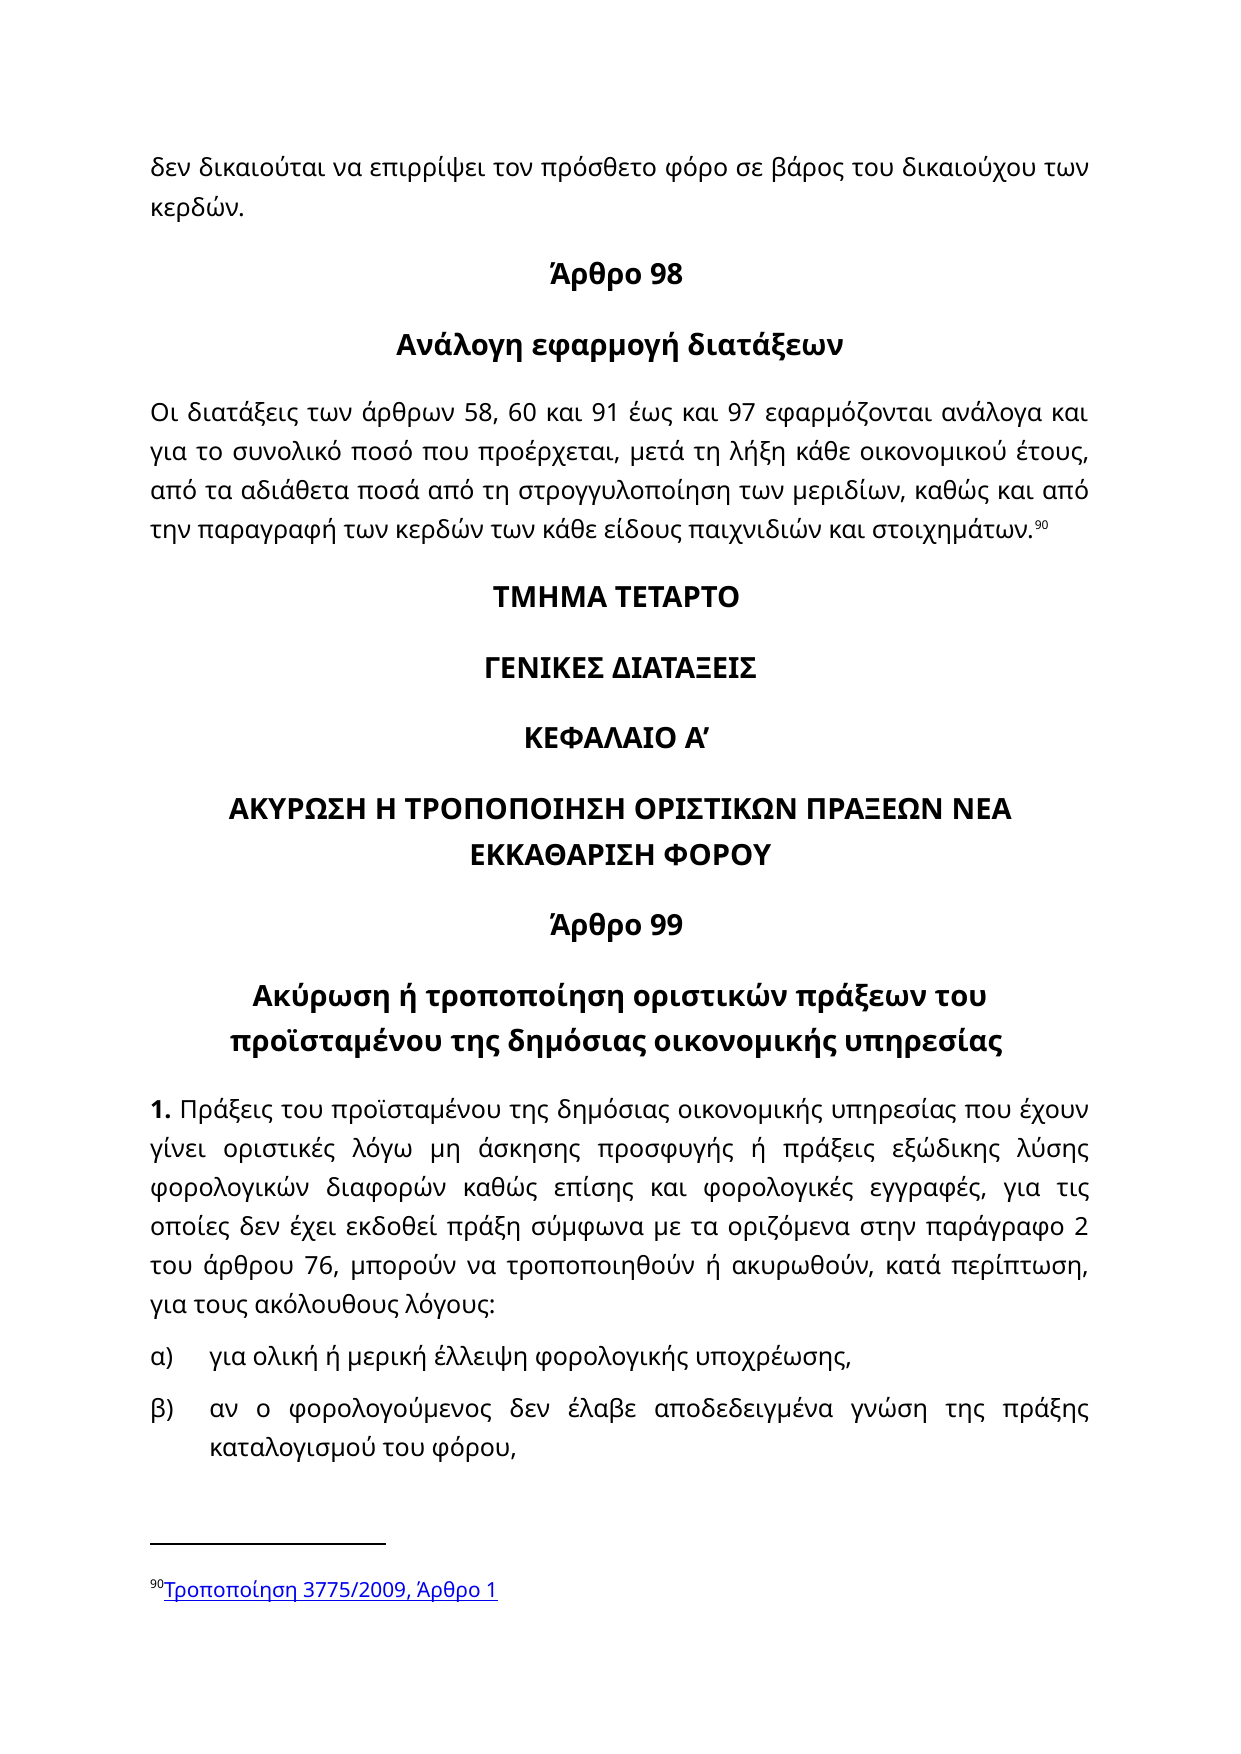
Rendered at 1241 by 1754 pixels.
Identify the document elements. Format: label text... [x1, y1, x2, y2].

subtitle Ακύρωση ή τροποποίηση οριστικών πράξεων του προϊσταμένου της δημόσιας οικονομικής υπηρεσίας [150, 975, 1090, 1060]
text Οι διατάξεις των άρθρων 58, 60 και 91 έως και 97 εφαρμόζονται ανάλογα και για το συνολικό ποσό που προέρχεται, μετά τη λήξη κάθε οικονομικού έτους, από τα αδιάθετα ποσά από τη στρογγυλοποίηση των μεριδίων, καθώς και από την παραγραφή των κερδών των κάθε είδους παιχνιδιών και στοιχημάτων. [150, 394, 1090, 546]
subtitle ΚΕΦΑΛΑΙΟ Α’ [150, 717, 1090, 757]
subtitle Άρθρο 98 [150, 253, 1090, 293]
text δεν δικαιούται να επιρρίψει τον πρόσθετο φόρο σε βάρος του δικαιούχου των κερδών. [150, 150, 1090, 223]
list α) για ολική ή μερική έλλειψη φορολογικής υποχρέωσης, [150, 1339, 1090, 1373]
text Τροποποίηση 3775/2009, Άρθρο 1 [150, 1576, 1090, 1604]
text 1. Πράξεις του προϊσταμένου της δημόσιας οικονομικής υπηρεσίας που έχουν γίνει οριστικές λόγω μη άσκησης προσφυγής ή πράξεις εξώδικης λύσης φορολογικών διαφορών καθώς επίσης και φορολογικές εγγραφές, για τις οποίες δεν έχει εκδοθεί πράξη σύμφωνα με τα οριζόμενα στην παράγραφο 2 του άρθρου 76, μπορούν να τροποποιηθούν ή ακυρωθούν, κατά περίπτωση, για τους ακόλουθους λόγους: [150, 1091, 1090, 1321]
subtitle ΤΜΗΜΑ ΤΕΤΑΡΤΟ [150, 576, 1090, 616]
subtitle Άρθρο 99 [150, 904, 1090, 944]
subtitle ΑΚΥΡΩΣΗ Η ΤΡΟΠΟΠΟΙΗΣΗ ΟΡΙΣΤΙΚΩΝ ΠΡΑΞΕΩΝ ΝΕΑ ΕΚΚΑΘΑΡΙΣΗ ΦΟΡΟΥ [150, 788, 1090, 873]
subtitle Ανάλογη εφαρμογή διατάξεων [150, 324, 1090, 364]
list β) αν ο φορολογούμενος δεν έλαβε αποδεδειγμένα γνώση της πράξης καταλογισμού του φόρου, [150, 1390, 1090, 1464]
subtitle ΓΕΝΙΚΕΣ ΔΙΑΤΑΞΕΙΣ [150, 647, 1090, 687]
